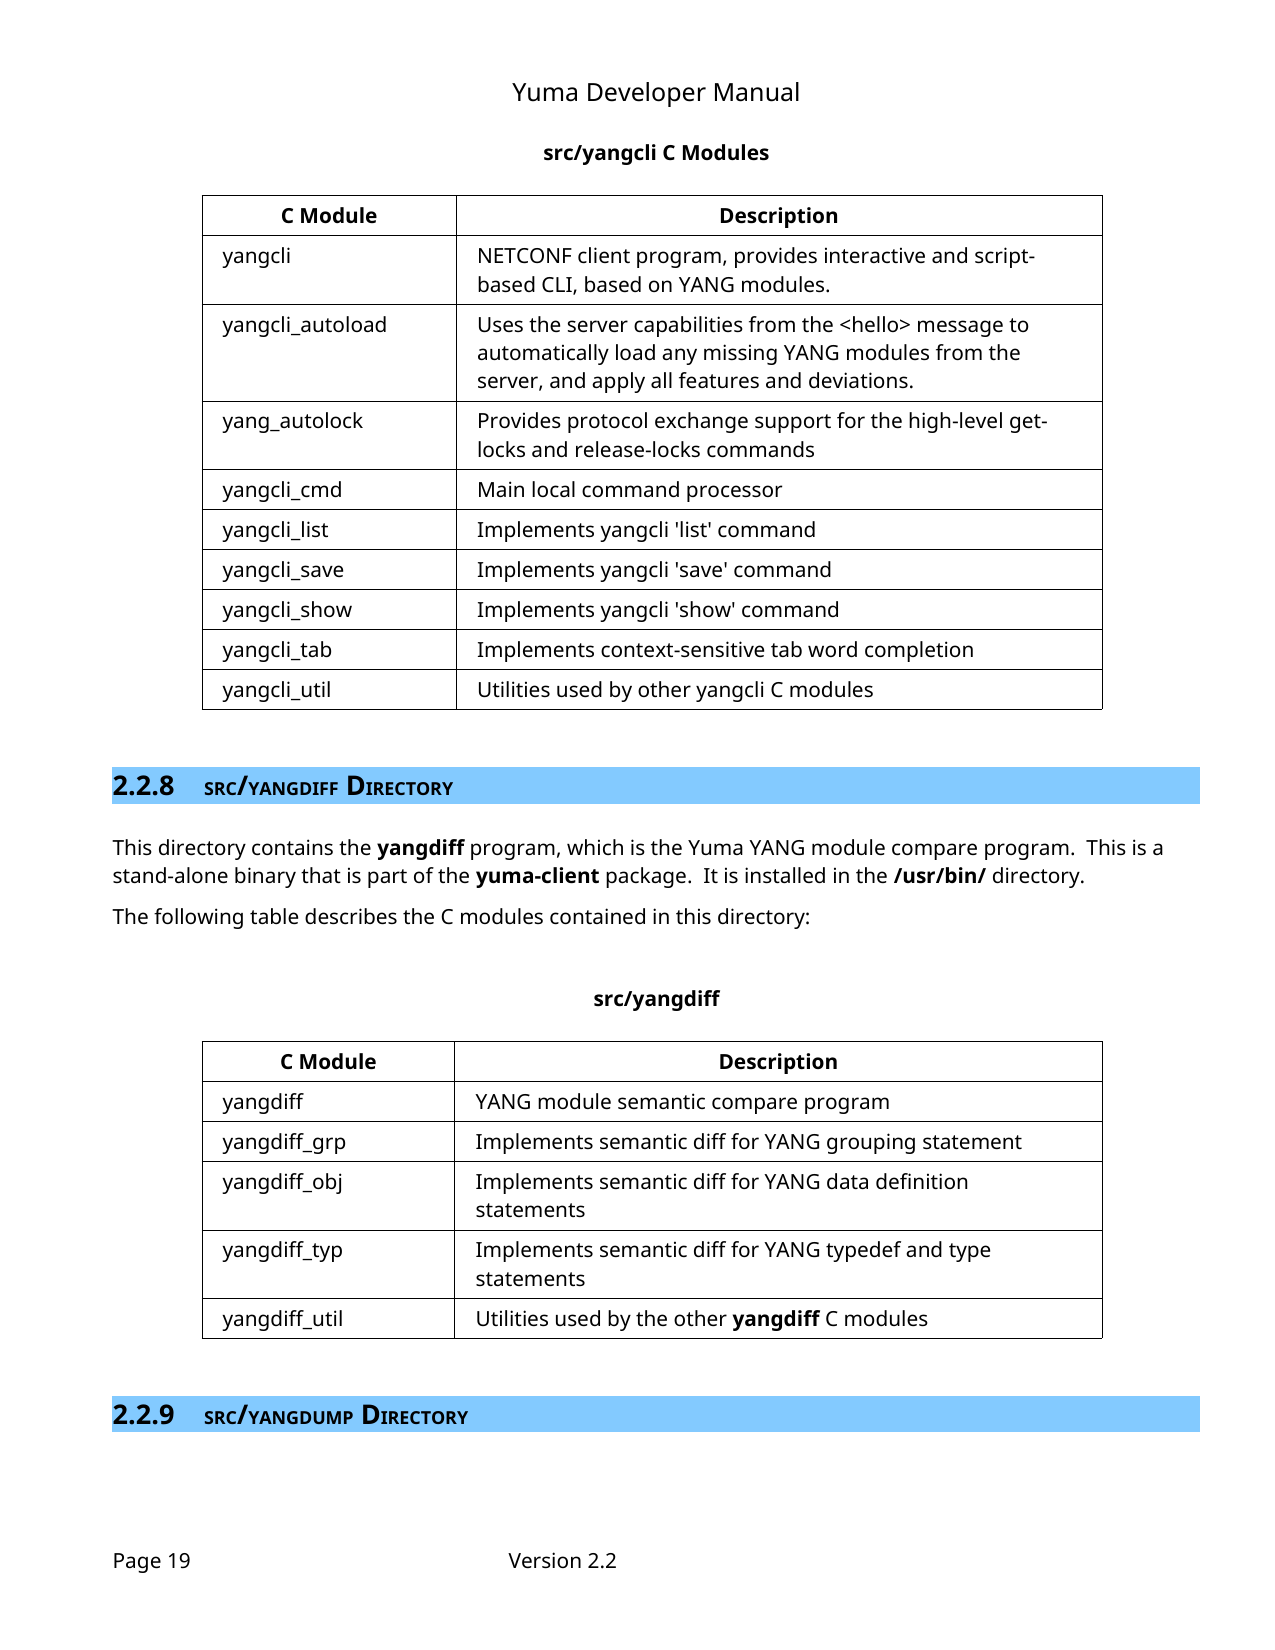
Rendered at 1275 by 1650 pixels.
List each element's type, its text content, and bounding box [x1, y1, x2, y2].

table_header Description [455, 1042, 1102, 1081]
table_cell Uses the server capabilities from the <hello> message to automatically load any missing YANG modules from the server, and apply all features and deviations. [457, 305, 1102, 401]
table_header Description [457, 196, 1102, 235]
table_cell Utilities used by other yangcli C modules [457, 670, 1102, 709]
table_cell yangdiff_typ [203, 1231, 454, 1298]
table_cell Implements semantic diff for YANG grouping statement [455, 1122, 1102, 1161]
table_cell Provides protocol exchange support for the high-level get-locks and release-locks commands [457, 402, 1102, 469]
table_cell Utilities used by the other yangdiff C modules [455, 1299, 1102, 1338]
table_cell yangcli_list [203, 510, 456, 549]
table_cell yangcli [203, 236, 456, 304]
table_cell Implements semantic diff for YANG typedef and type statements [455, 1231, 1102, 1298]
table_cell yangdiff_grp [203, 1122, 454, 1161]
table_cell yangdiff_obj [203, 1162, 454, 1229]
subtitle src/yangdiff [127, 984, 1185, 1013]
subtitle src/yangdump Directory [112, 1396, 1200, 1432]
table_cell Implements yangcli 'save' command [457, 550, 1102, 589]
text The following table describes the C modules contained in this directory: [112, 902, 1200, 931]
table_cell yangcli_util [203, 670, 456, 709]
subtitle src/yangcli C Modules [127, 138, 1185, 167]
table_cell Main local command processor [457, 470, 1102, 509]
table_cell yangdiff_util [203, 1299, 454, 1338]
table_header C Module [203, 196, 456, 235]
table_cell yang_autolock [203, 402, 456, 469]
table_cell Implements semantic diff for YANG data definition statements [455, 1162, 1102, 1229]
table_cell Implements context-sensitive tab word completion [457, 630, 1102, 669]
table_header C Module [203, 1042, 454, 1081]
text This directory contains the yangdiff program, which is the Yuma YANG module compare program. This is a stand-alone binary that is part of the yuma-client package. It is installed in the /usr/bin/ directory. [112, 833, 1200, 890]
table_cell yangcli_cmd [203, 470, 456, 509]
table_cell yangcli_save [203, 550, 456, 589]
table_cell yangcli_tab [203, 630, 456, 669]
table_cell NETCONF client program, provides interactive and script-based CLI, based on YANG modules. [457, 236, 1102, 304]
subtitle src/yangdiff Directory [112, 767, 1200, 804]
table_cell yangdiff [203, 1082, 454, 1121]
table_cell yangcli_autoload [203, 305, 456, 401]
table_cell Implements yangcli 'show' command [457, 590, 1102, 629]
table_cell YANG module semantic compare program [455, 1082, 1102, 1121]
table_cell yangcli_show [203, 590, 456, 629]
table_cell Implements yangcli 'list' command [457, 510, 1102, 549]
